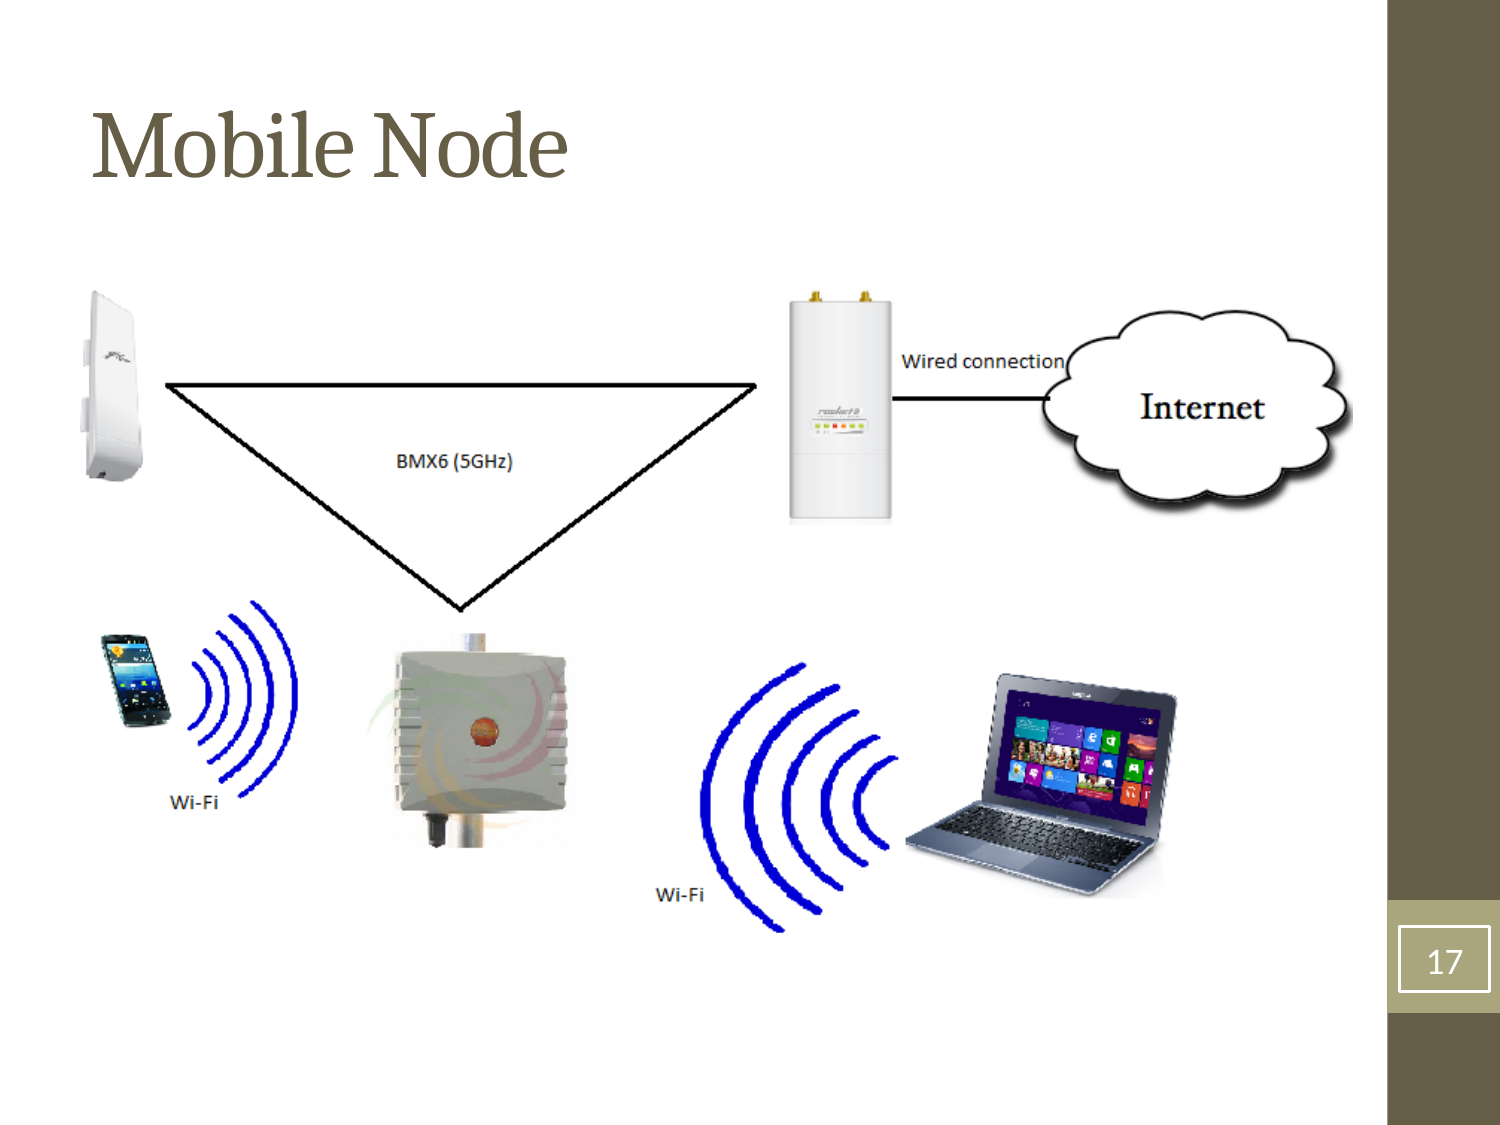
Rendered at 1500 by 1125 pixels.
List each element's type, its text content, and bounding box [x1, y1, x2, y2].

picture [76, 267, 1353, 939]
title Mobile Node [75, 45, 1326, 233]
